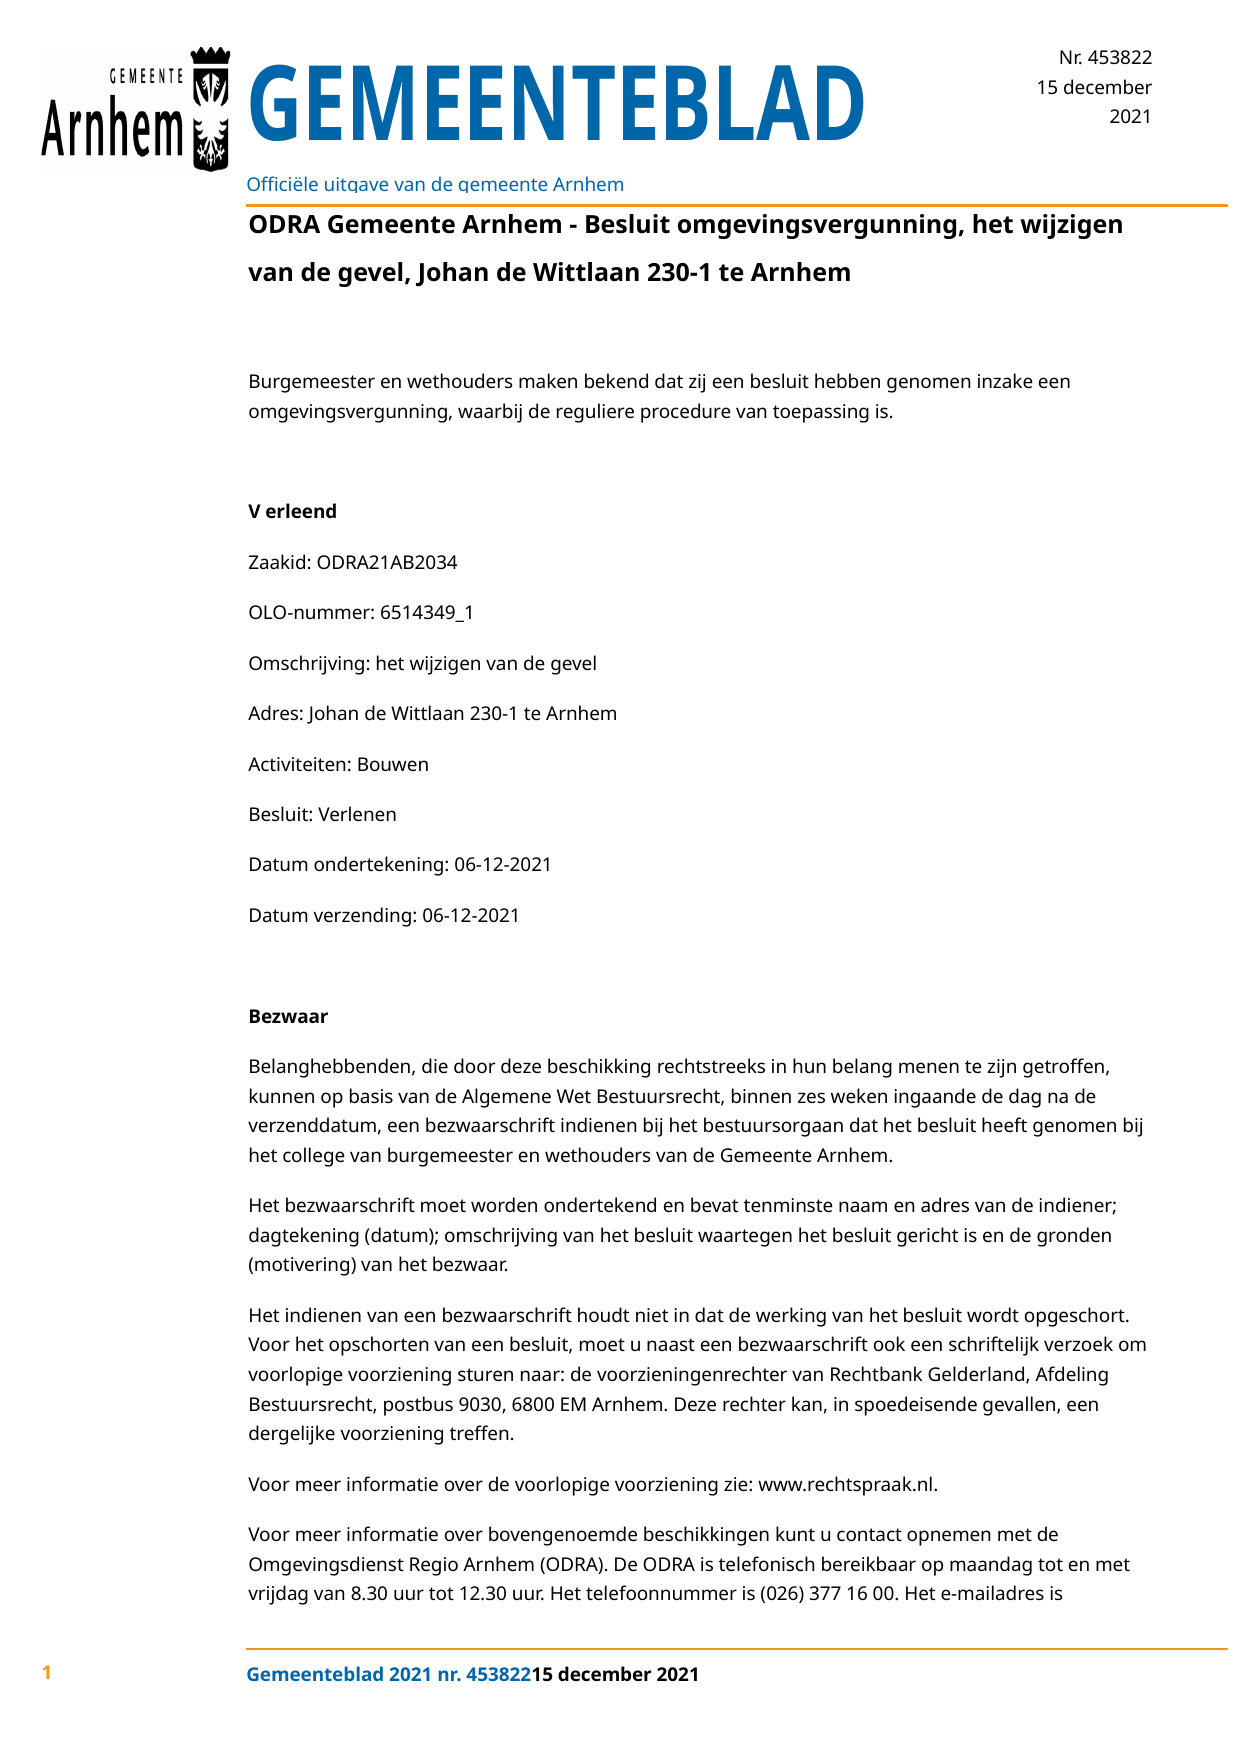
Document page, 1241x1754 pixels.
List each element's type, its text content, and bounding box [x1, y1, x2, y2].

text Omschrijving: het wijzigen van de gevel [248, 650, 1152, 676]
text Activiteiten: Bouwen [248, 751, 1152, 777]
text Voor meer informatie over bovengenoemde beschikkingen kunt u contact opnemen met de Omgevingsdienst Regio Arnhem (ODRA). De ODRA is telefonisch bereikbaar op maandag tot en met vrijdag van 8.30 uur tot 12.30 uur. Het telefoonnummer is (026) 377 16 00. Het e-mailadres is [248, 1521, 1152, 1606]
text OLO-nummer: 6514349_1 [248, 599, 1152, 625]
text Het indienen van een bezwaarschrift houdt niet in dat de werking van het besluit wordt opgeschort. Voor het opschorten van een besluit, moet u naast een bezwaarschrift ook een schriftelijk verzoek om voorlopige voorziening sturen naar: de voorzieningenrechter van Rechtbank Gelderland, Afdeling Bestuursrecht, postbus 9030, 6800 EM Arnhem. Deze rechter kan, in spoedeisende gevallen, een dergelijke voorziening treffen. [248, 1302, 1152, 1446]
text Voor meer informatie over de voorlopige voorziening zie: www.rechtspraak.nl. [248, 1471, 1152, 1497]
text Belanghebbenden, die door deze beschikking rechtstreeks in hun belang menen te zijn getroffen, kunnen op basis van de Algemene Wet Bestuursrecht, binnen zes weken ingaande de dag na de verzenddatum, een bezwaarschrift indienen bij het bestuursorgaan dat het besluit heeft genomen bij het college van burgemeester en wethouders van de Gemeente Arnhem. [248, 1053, 1152, 1168]
text Datum verzending: 06-12-2021 [248, 902, 1152, 928]
text Het bezwaarschrift moet worden ondertekend en bevat tenminste naam en adres van de indiener; dagtekening (datum); omschrijving van het besluit waartegen het besluit gericht is en de gronden (motivering) van het bezwaar. [248, 1192, 1152, 1277]
text V erleend [248, 499, 1152, 524]
text ODRA Gemeente Arnhem - Besluit omgevingsvergunning, het wijzigen van de gevel, Johan de Wittlaan 230-1 te Arnhem [248, 207, 1152, 288]
text Zaakid: ODRA21AB2034 [248, 549, 1152, 575]
picture [41, 47, 231, 172]
text Datum ondertekening: 06-12-2021 [248, 852, 1152, 877]
text Bezwaar [248, 1003, 1152, 1029]
text Burgemeester en wethouders maken bekend dat zij een besluit hebben genomen inzake een omgevingsvergunning, waarbij de reguliere procedure van toepassing is. [248, 368, 1152, 424]
text Adres: Johan de Wittlaan 230-1 te Arnhem [248, 700, 1152, 726]
text Besluit: Verlenen [248, 801, 1152, 827]
